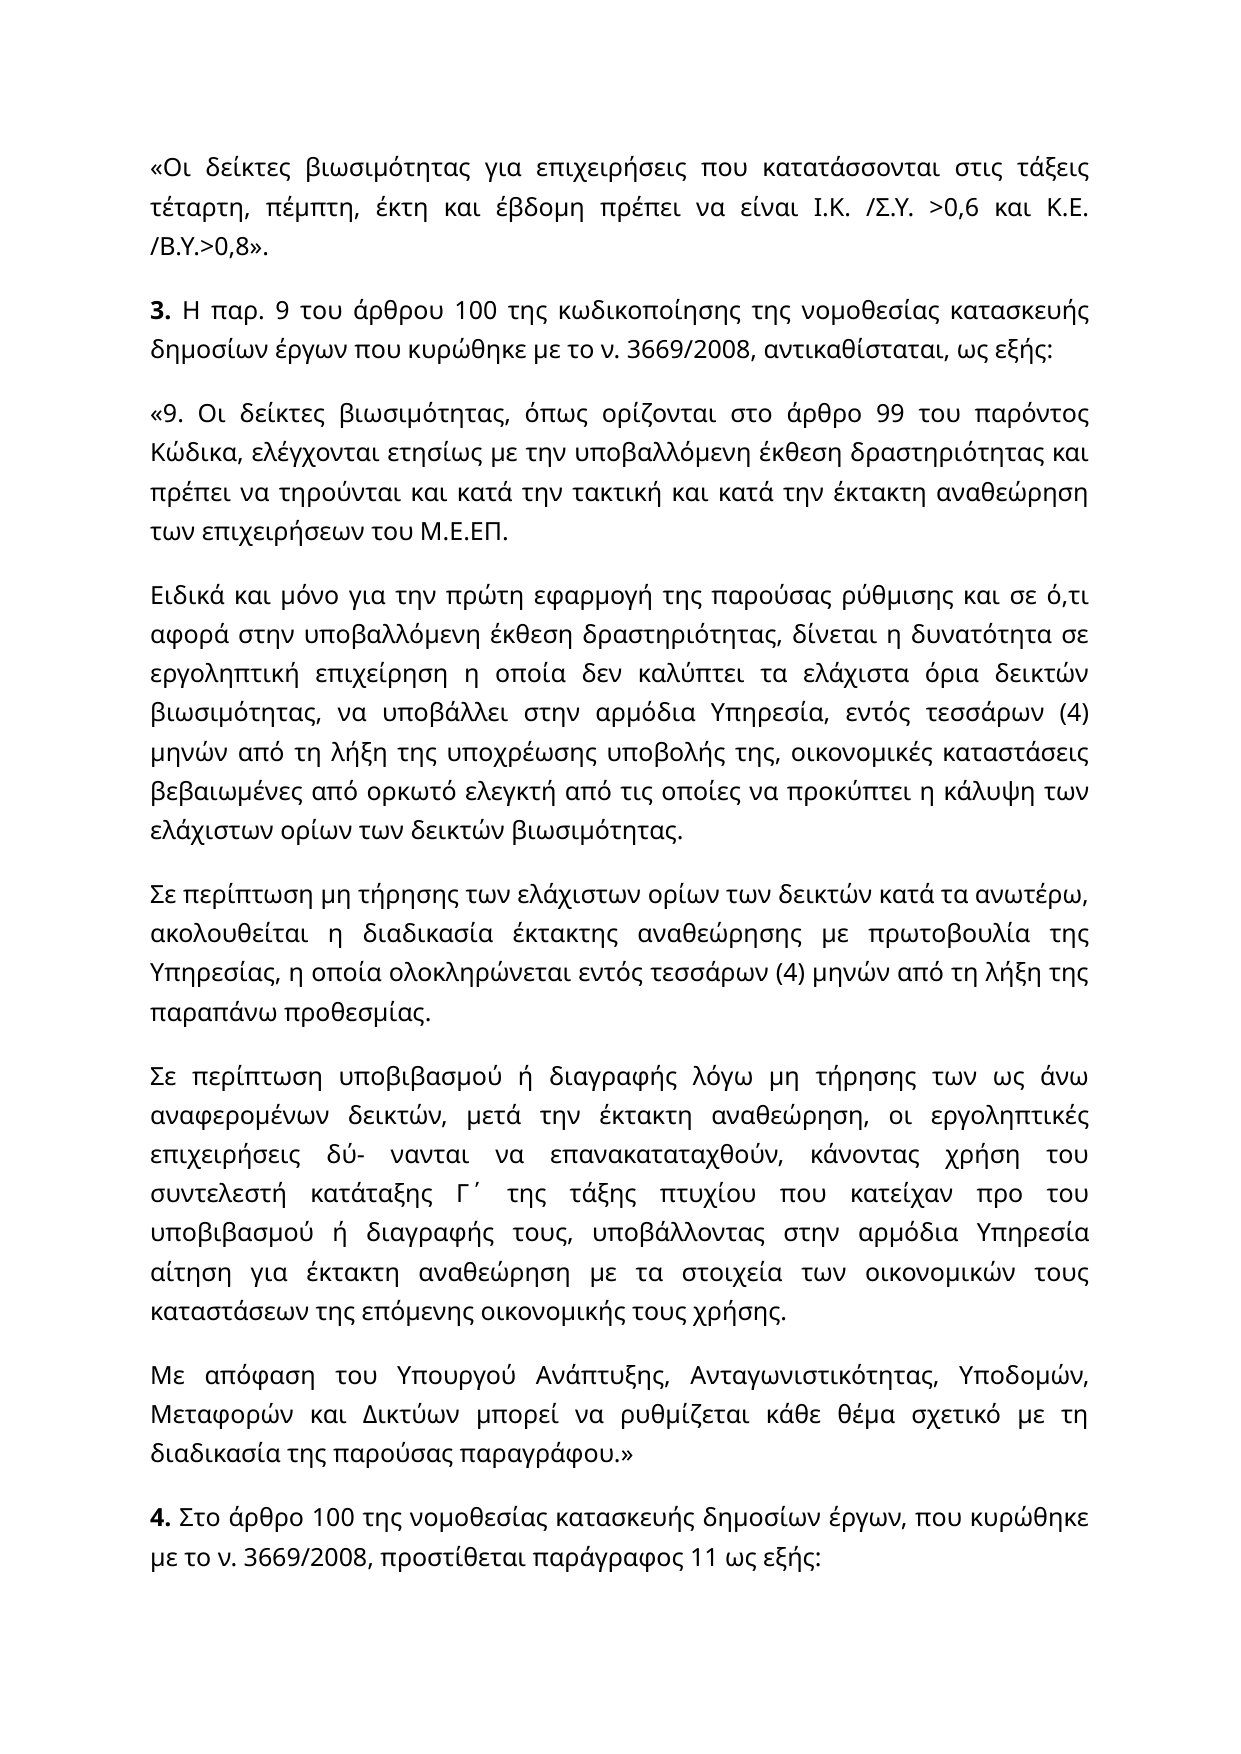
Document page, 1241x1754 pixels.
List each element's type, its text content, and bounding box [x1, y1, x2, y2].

text Ειδικά και μόνο για την πρώτη εφαρμογή της παρούσας ρύθμισης και σε ό,τι αφορά στην υποβαλλόμενη έκθεση δραστηριότητας, δίνεται η δυνατότητα σε εργοληπτική επιχείρηση η οποία δεν καλύπτει τα ελάχιστα όρια δεικτών βιωσιμότητας, να υποβάλλει στην αρμόδια Υπηρεσία, εντός τεσσάρων (4) μηνών από τη λήξη της υποχρέωσης υποβολής της, οικονομικές καταστάσεις βεβαιωμένες από ορκωτό ελεγκτή από τις οποίες να προκύπτει η κάλυψη των ελάχιστων ορίων των δεικτών βιωσιμότητας. [150, 577, 1090, 847]
text «9. Οι δείκτες βιωσιμότητας, όπως ορίζονται στο άρθρο 99 του παρόντος Κώδικα, ελέγχονται ετησίως με την υποβαλλόμενη έκθεση δραστηριότητας και πρέπει να τηρούνται και κατά την τακτική και κατά την έκτακτη αναθεώρηση των επιχειρήσεων του Μ.Ε.ΕΠ. [150, 396, 1090, 547]
text Σε περίπτωση υποβιβασμού ή διαγραφής λόγω μη τήρησης των ως άνω αναφερομένων δεικτών, μετά την έκτακτη αναθεώρηση, οι εργοληπτικές επιχειρήσεις δύ- νανται να επανακαταταχθούν, κάνοντας χρήση του συντελεστή κατάταξης Γ΄ της τάξης πτυχίου που κατείχαν προ του υποβιβασμού ή διαγραφής τους, υποβάλλοντας στην αρμόδια Υπηρεσία αίτηση για έκτακτη αναθεώρηση με τα στοιχεία των οικονομικών τους καταστάσεων της επόμενης οικονομικής τους χρήσης. [150, 1058, 1090, 1327]
text «Οι δείκτες βιωσιμότητας για επιχειρήσεις που κατατάσσονται στις τάξεις τέταρτη, πέμπτη, έκτη και έβδομη πρέπει να είναι Ι.Κ. /Σ.Υ. >0,6 και Κ.Ε. /Β.Υ.>0,8». [150, 150, 1090, 262]
text Με απόφαση του Υπουργού Ανάπτυξης, Ανταγωνιστικότητας, Υποδομών, Μεταφορών και Δικτύων μπορεί να ρυθμίζεται κάθε θέμα σχετικό με τη διαδικασία της παρούσας παραγράφου.» [150, 1357, 1090, 1470]
text 4. Στο άρθρο 100 της νομοθεσίας κατασκευής δημοσίων έργων, που κυρώθηκε με το ν. 3669/2008, προστίθεται παράγραφος 11 ως εξής: [150, 1500, 1090, 1573]
text 3. Η παρ. 9 του άρθρου 100 της κωδικοποίησης της νομοθεσίας κατασκευής δημοσίων έργων που κυρώθηκε με το ν. 3669/2008, αντικαθίσταται, ως εξής: [150, 292, 1090, 366]
text Σε περίπτωση μη τήρησης των ελάχιστων ορίων των δεικτών κατά τα ανωτέρω, ακολουθείται η διαδικασία έκτακτης αναθεώρησης με πρωτοβουλία της Υπηρεσίας, η οποία ολοκληρώνεται εντός τεσσάρων (4) μηνών από τη λήξη της παραπάνω προθεσμίας. [150, 877, 1090, 1028]
